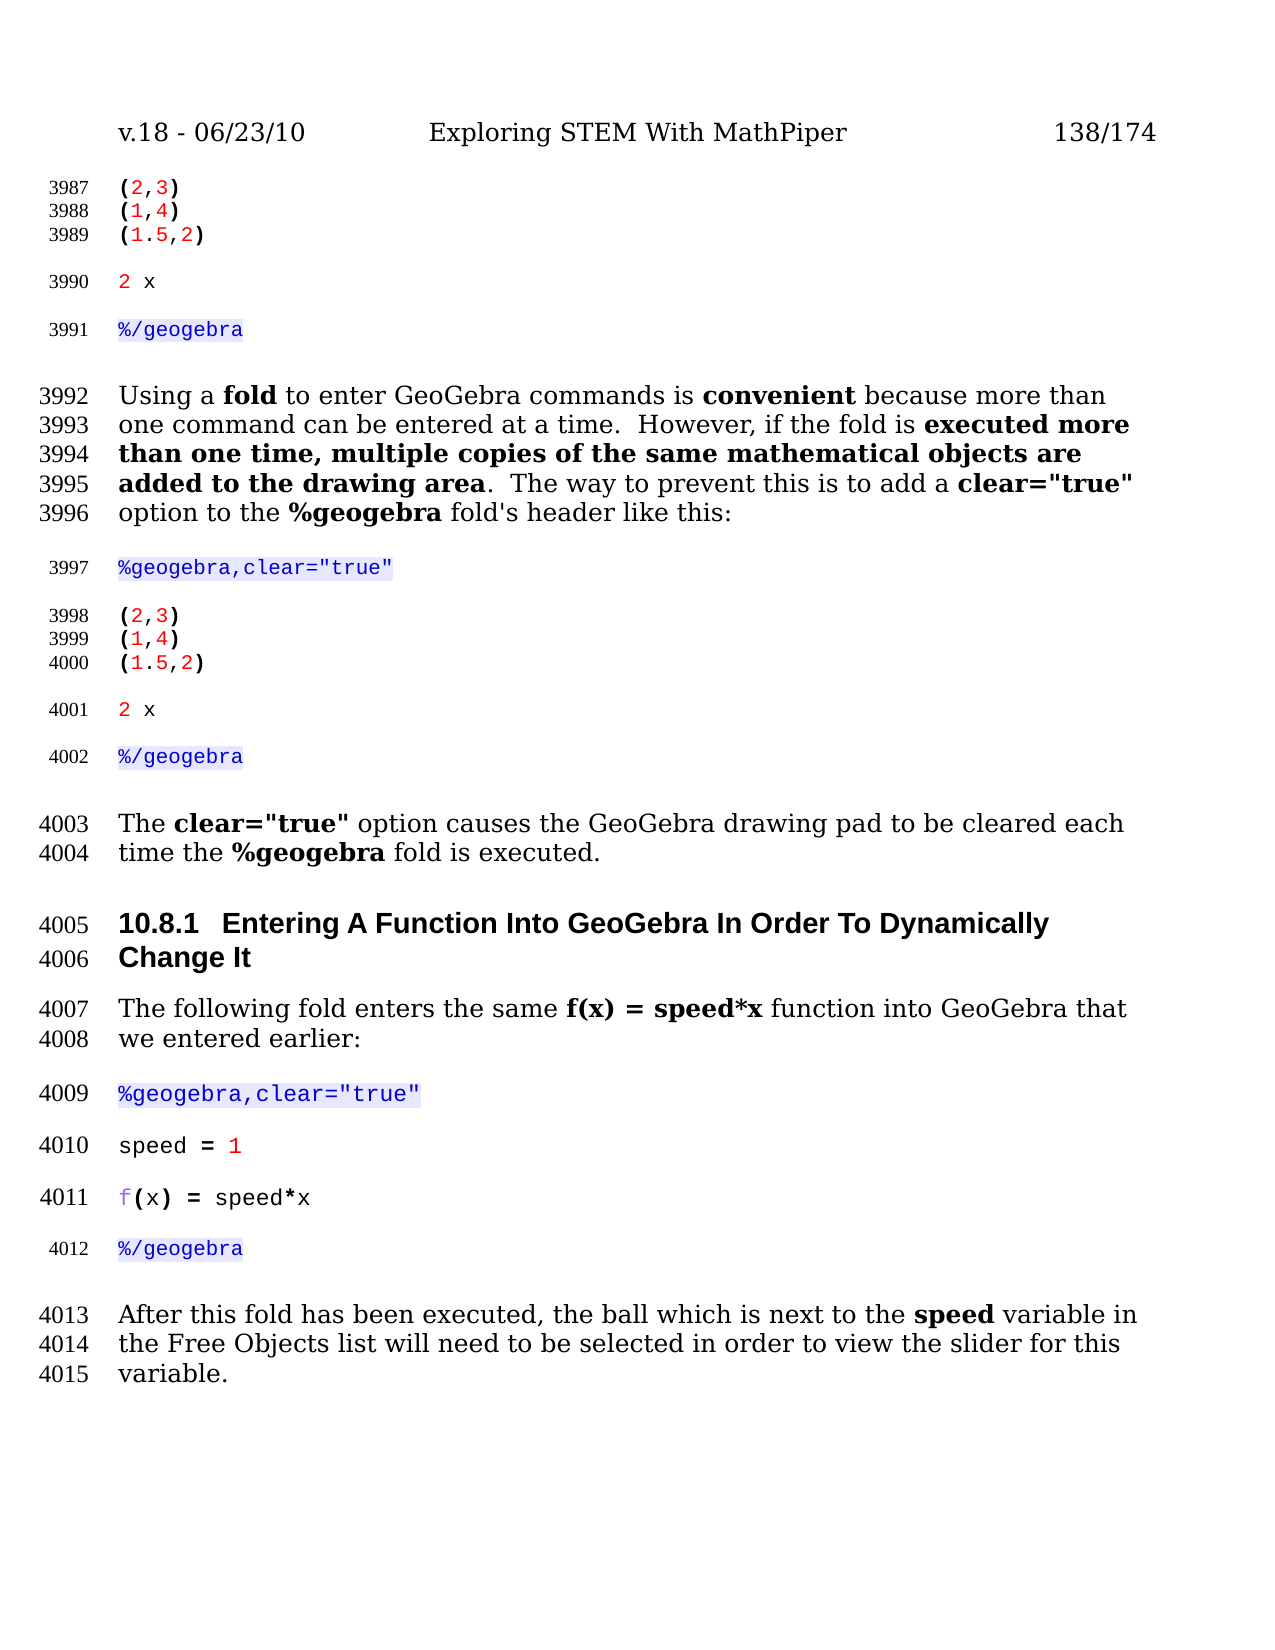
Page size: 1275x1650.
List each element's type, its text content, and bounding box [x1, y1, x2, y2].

subtitle Entering A Function Into GeoGebra In Order To Dynamically Change It [118, 906, 1157, 973]
text The clear="true" option causes the GeoGebra drawing pad to be cleared each time the %geogebra fold is executed. [118, 808, 1157, 867]
text (1,4) [118, 628, 1157, 652]
text (1.5,2) [118, 224, 1157, 248]
text Using a fold to enter GeoGebra commands is convenient because more than one command can be entered at a time. However, if the fold is executed more than one time, multiple copies of the same mathematical objects are added to the drawing area. The way to prevent this is to add a clear="true" option to the %geogebra fold's header like this: [118, 381, 1157, 528]
text f(x) = speed*x [118, 1186, 1157, 1212]
text After this fold has been executed, the ball which is next to the speed variable in the Free Objects list will need to be selected in order to view the slider for this variable. [118, 1300, 1157, 1388]
text 2 x [118, 271, 1157, 295]
text %/geogebra [118, 319, 1157, 342]
text (2,3) [118, 604, 1157, 628]
text %geogebra,clear="true" [118, 557, 1157, 581]
text %geogebra,clear="true" [118, 1083, 1157, 1108]
text (1.5,2) [118, 652, 1157, 676]
text The following fold enters the same f(x) = speed*x function into GeoGebra that we entered earlier: [118, 994, 1157, 1053]
text (1,4) [118, 200, 1157, 224]
text speed = 1 [118, 1134, 1157, 1160]
text (2,3) [118, 177, 1157, 200]
text 2 x [118, 699, 1157, 723]
text %/geogebra [118, 1238, 1157, 1262]
text %/geogebra [118, 746, 1157, 770]
